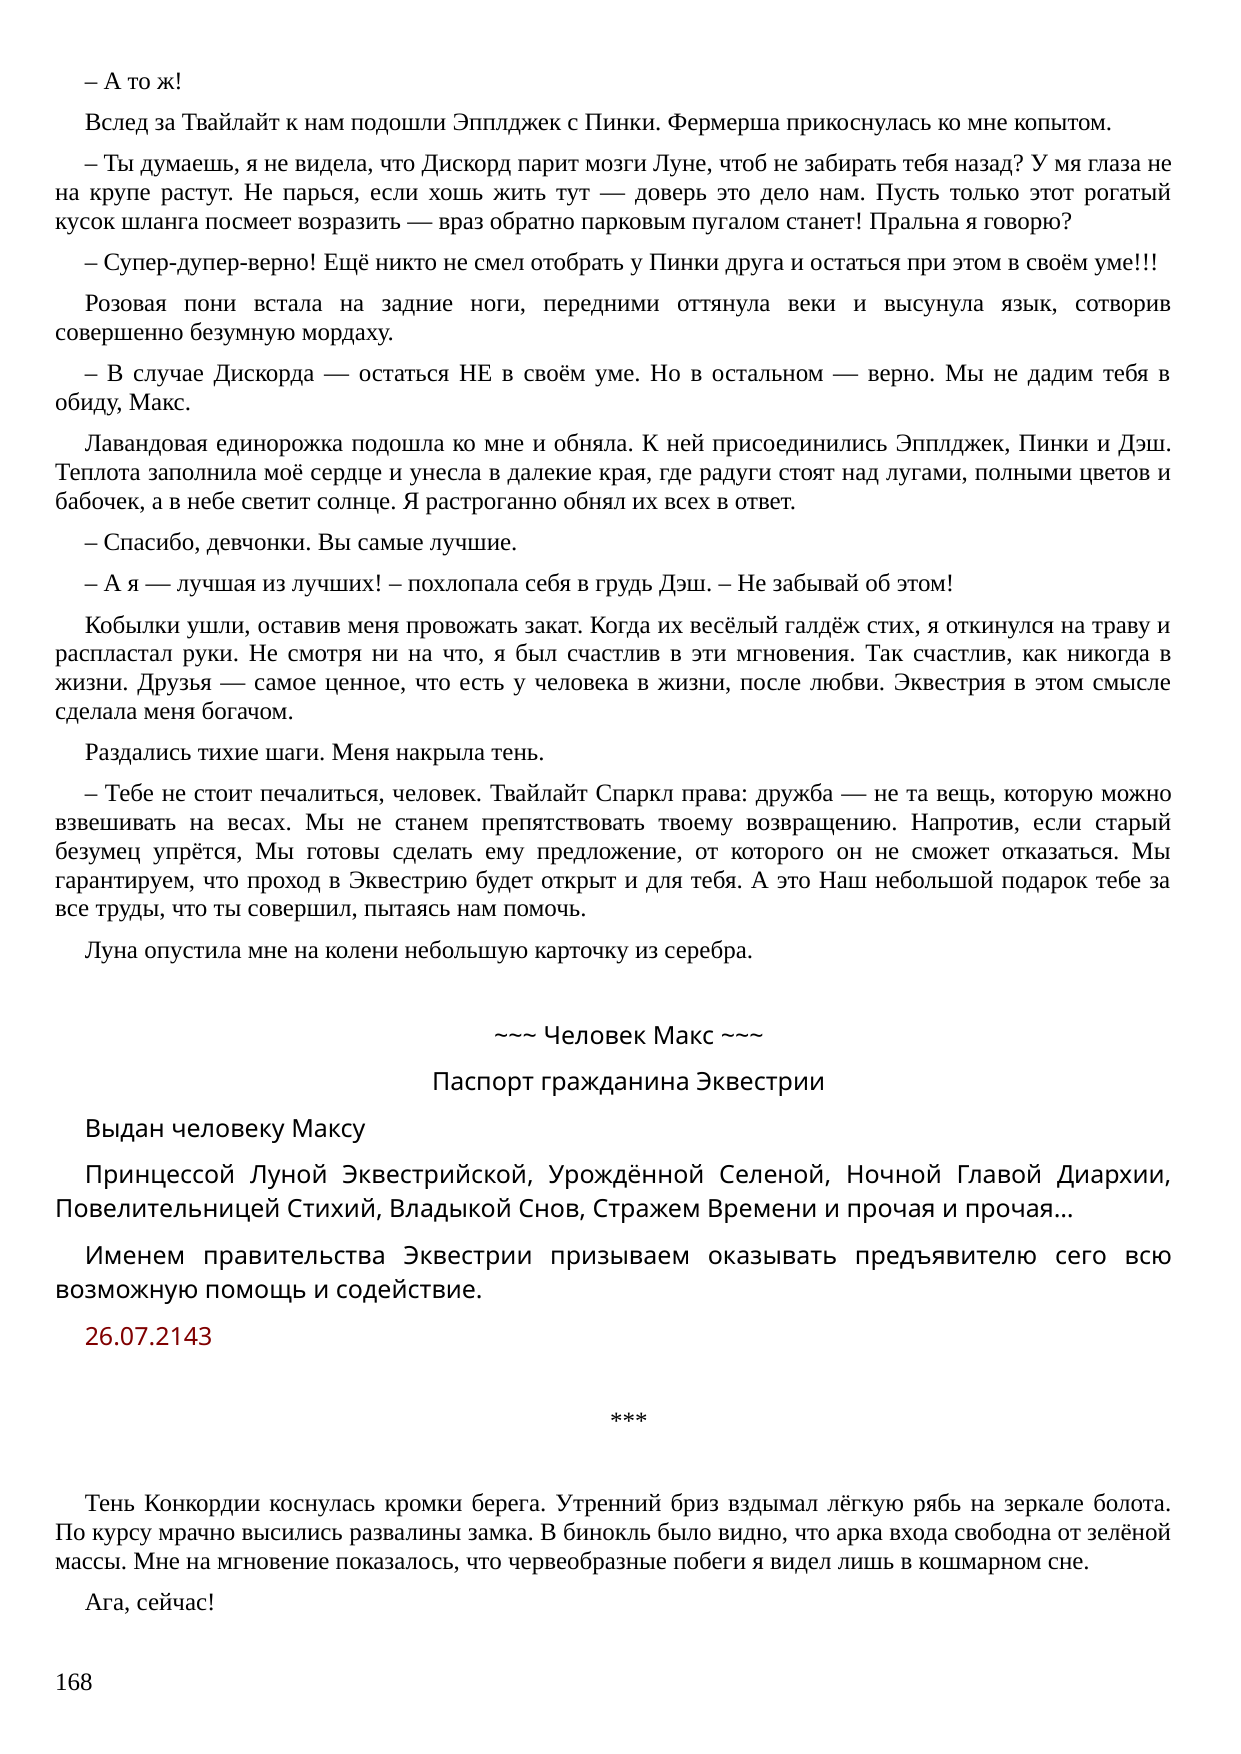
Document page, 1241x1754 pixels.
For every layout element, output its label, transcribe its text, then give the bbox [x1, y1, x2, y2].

text Паспорт гражданина Эквестрии [55, 1064, 1173, 1098]
text Ага, сейчас! [55, 1587, 1173, 1616]
text Лавандовая единорожка подошла ко мне и обняла. К ней присоединились Эпплджек, Пинки и Дэш. Теплота заполнила моё сердце и унесла в далекие края, где радуги стоят над лугами, полными цветов и бабочек, а в небе светит солнце. Я растроганно обнял их всех в ответ. [55, 428, 1173, 515]
text *** [55, 1406, 1173, 1435]
text Раздались тихие шаги. Меня накрыла тень. [55, 737, 1173, 766]
text – А я — лучшая из лучших! – похлопала себя в грудь Дэш. – Не забывай об этом! [55, 568, 1173, 597]
text – А то ж! [55, 66, 1173, 95]
text Кобылки ушли, оставив меня провожать закат. Когда их весёлый галдёж стих, я откинулся на траву и распластал руки. Не смотря ни на что, я был счастлив в эти мгновения. Так счастлив, как никогда в жизни. Друзья — самое ценное, что есть у человека в жизни, после любви. Эквестрия в этом смысле сделала меня богачом. [55, 610, 1173, 725]
text ~~~ Человек Макс ~~~ [55, 1017, 1173, 1051]
text Луна опустила мне на колени небольшую карточку из серебра. [55, 935, 1173, 963]
text Принцессой Луной Эквестрийской, Урождённой Селеной, Ночной Главой Диархии, Повелительницей Стихий, Владыкой Снов, Стражем Времени и прочая и прочая… [55, 1157, 1173, 1225]
text Именем правительства Эквестрии призываем оказывать предъявителю сего всю возможную помощь и содействие. [55, 1238, 1173, 1306]
text Выдан человеку Максу [55, 1110, 1173, 1144]
text Тень Конкордии коснулась кромки берега. Утренний бриз вздымал лёгкую рябь на зеркале болота. По курсу мрачно высились развалины замка. В бинокль было видно, что арка входа свободна от зелёной массы. Мне на мгновение показалось, что червеобразные побеги я видел лишь в кошмарном сне. [55, 1488, 1173, 1575]
text – Тебе не стоит печалиться, человек. Твайлайт Спаркл права: дружба — не та вещь, которую можно взвешивать на весах. Мы не станем препятствовать твоему возвращению. Напротив, если старый безумец упрётся, Мы готовы сделать ему предложение, от которого он не сможет отказаться. Мы гарантируем, что проход в Эквестрию будет открыт и для тебя. А это Наш небольшой подарок тебе за все труды, что ты совершил, пытаясь нам помочь. [55, 778, 1173, 922]
text – Ты думаешь, я не видела, что Дискорд парит мозги Луне, чтоб не забирать тебя назад? У мя глаза не на крупе растут. Не парься, если хошь жить тут — доверь это дело нам. Пусть только этот рогатый кусок шланга посмеет возразить — враз обратно парковым пугалом станет! Пральна я говорю? [55, 148, 1173, 235]
text – Супер-дупер-верно! Ещё никто не смел отобрать у Пинки друга и остаться при этом в своём уме!!! [55, 247, 1173, 276]
text Розовая пони встала на задние ноги, передними оттянула веки и высунула язык, сотворив совершенно безумную мордаху. [55, 288, 1173, 346]
text – Спасибо, девчонки. Вы самые лучшие. [55, 527, 1173, 556]
text – В случае Дискорда — остаться НЕ в своём уме. Но в остальном — верно. Мы не дадим тебя в обиду, Макс. [55, 358, 1173, 416]
text Вслед за Твайлайт к нам подошли Эпплджек с Пинки. Фермерша прикоснулась ко мне копытом. [55, 107, 1173, 136]
text 26.07.2143 [55, 1318, 1173, 1352]
